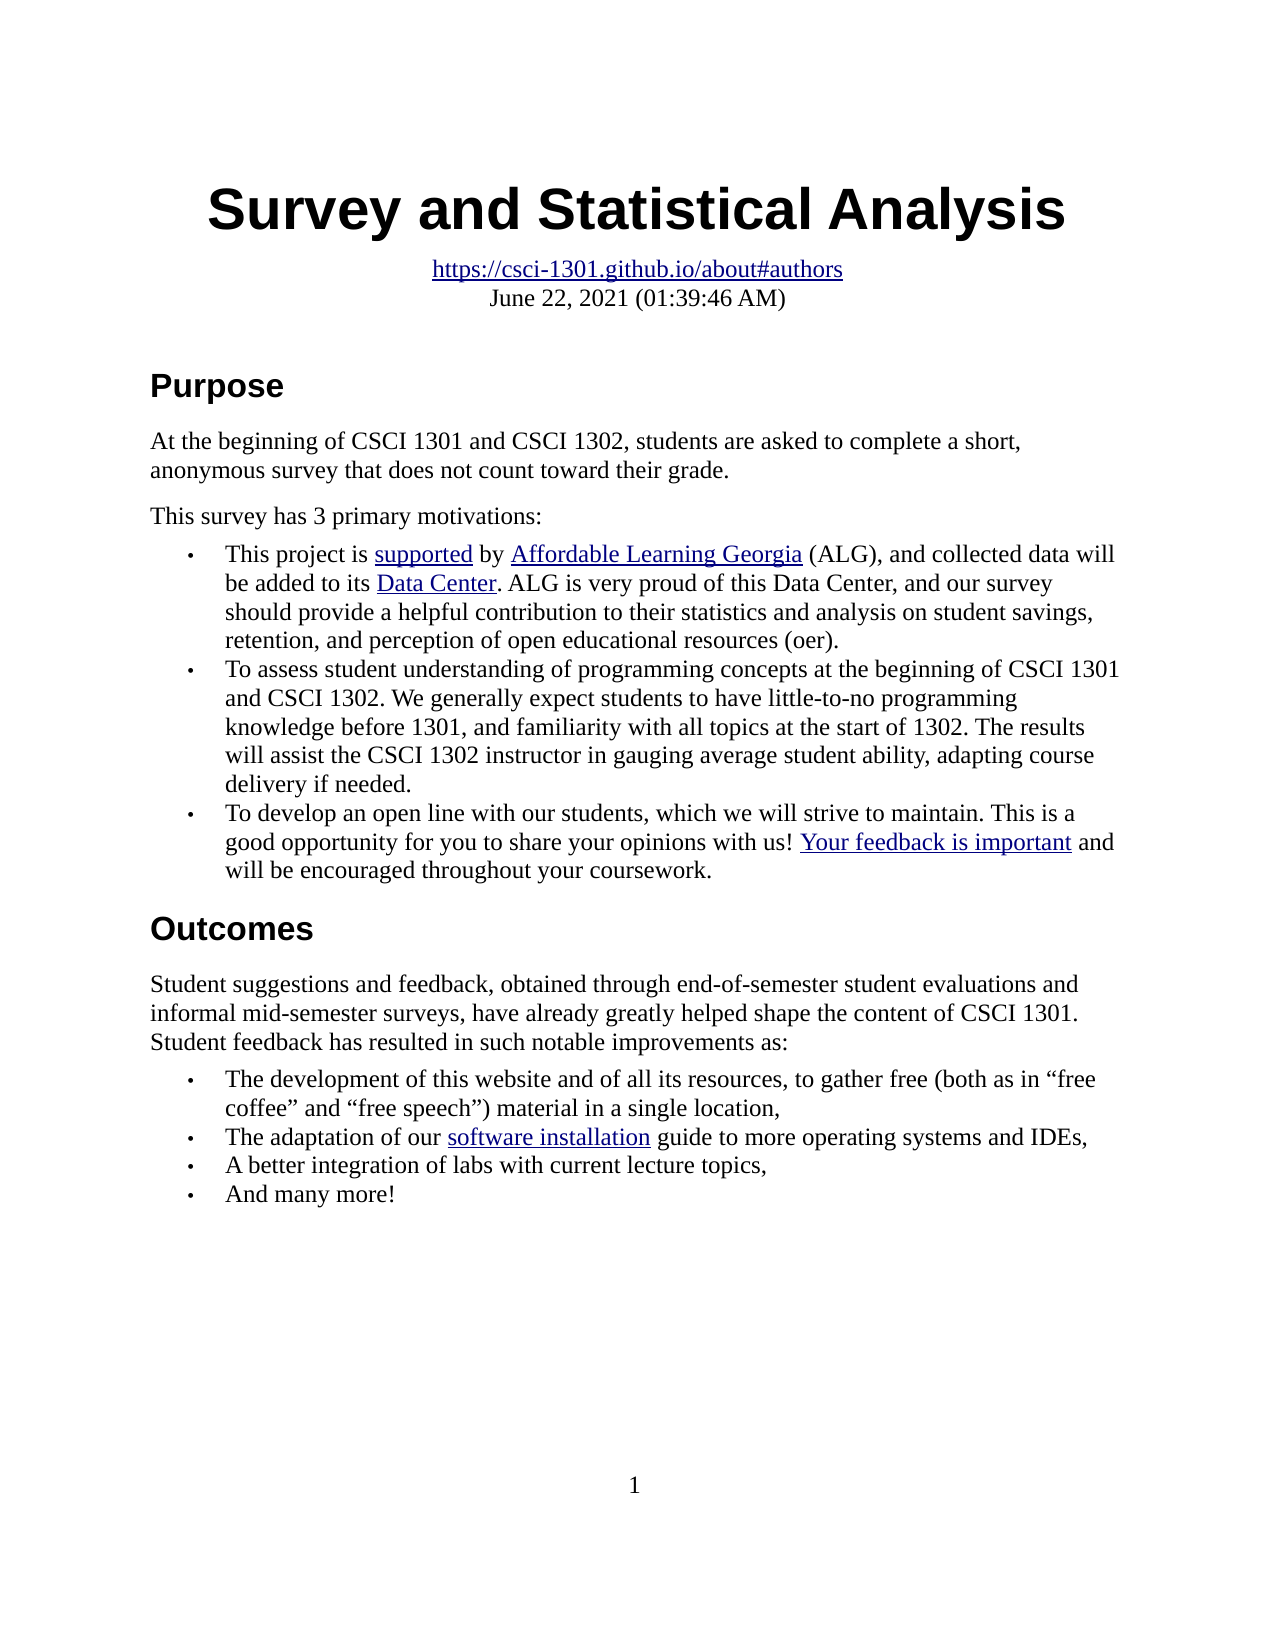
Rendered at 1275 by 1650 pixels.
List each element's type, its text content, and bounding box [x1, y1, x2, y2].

text This survey has 3 primary motivations: [150, 501, 1125, 530]
list The adaptation of our software installation guide to more operating systems and IDEs, [187, 1122, 1125, 1151]
list To develop an open line with our students, which we will strive to maintain. This is a good opportunity for you to share your opinions with us! Your feedback is important and will be encouraged throughout your coursework. [187, 798, 1125, 884]
title Survey and Statistical Analysis [150, 175, 1125, 242]
text June 22, 2021 (01:39:46 AM) [150, 283, 1125, 312]
subtitle Outcomes [150, 909, 1125, 948]
subtitle Purpose [150, 366, 1125, 404]
text At the beginning of CSCI 1301 and CSCI 1302, students are asked to complete a short, anonymous survey that does not count toward their grade. [150, 426, 1125, 483]
text Student suggestions and feedback, obtained through end-of-semester student evaluations and informal mid-semester surveys, have already greatly helped shape the content of CSCI 1301. Student feedback has resulted in such notable improvements as: [150, 969, 1125, 1055]
text https://csci-1301.github.io/about#authors [150, 254, 1125, 283]
list And many more! [187, 1179, 1125, 1208]
list The development of this website and of all its resources, to gather free (both as in “free coffee” and “free speech”) material in a single location, [187, 1064, 1125, 1122]
list To assess student understanding of programming concepts at the beginning of CSCI 1301 and CSCI 1302. We generally expect students to have little-to-no programming knowledge before 1301, and familiarity with all topics at the start of 1302. The results will assist the CSCI 1302 instructor in gauging average student ability, adapting course delivery if needed. [187, 654, 1125, 798]
list A better integration of labs with current lecture topics, [187, 1151, 1125, 1179]
list This project is supported by Affordable Learning Georgia (ALG), and collected data will be added to its Data Center. ALG is very proud of this Data Center, and our survey should provide a helpful contribution to their statistics and analysis on student savings, retention, and perception of open educational resources (oer). [187, 539, 1125, 654]
